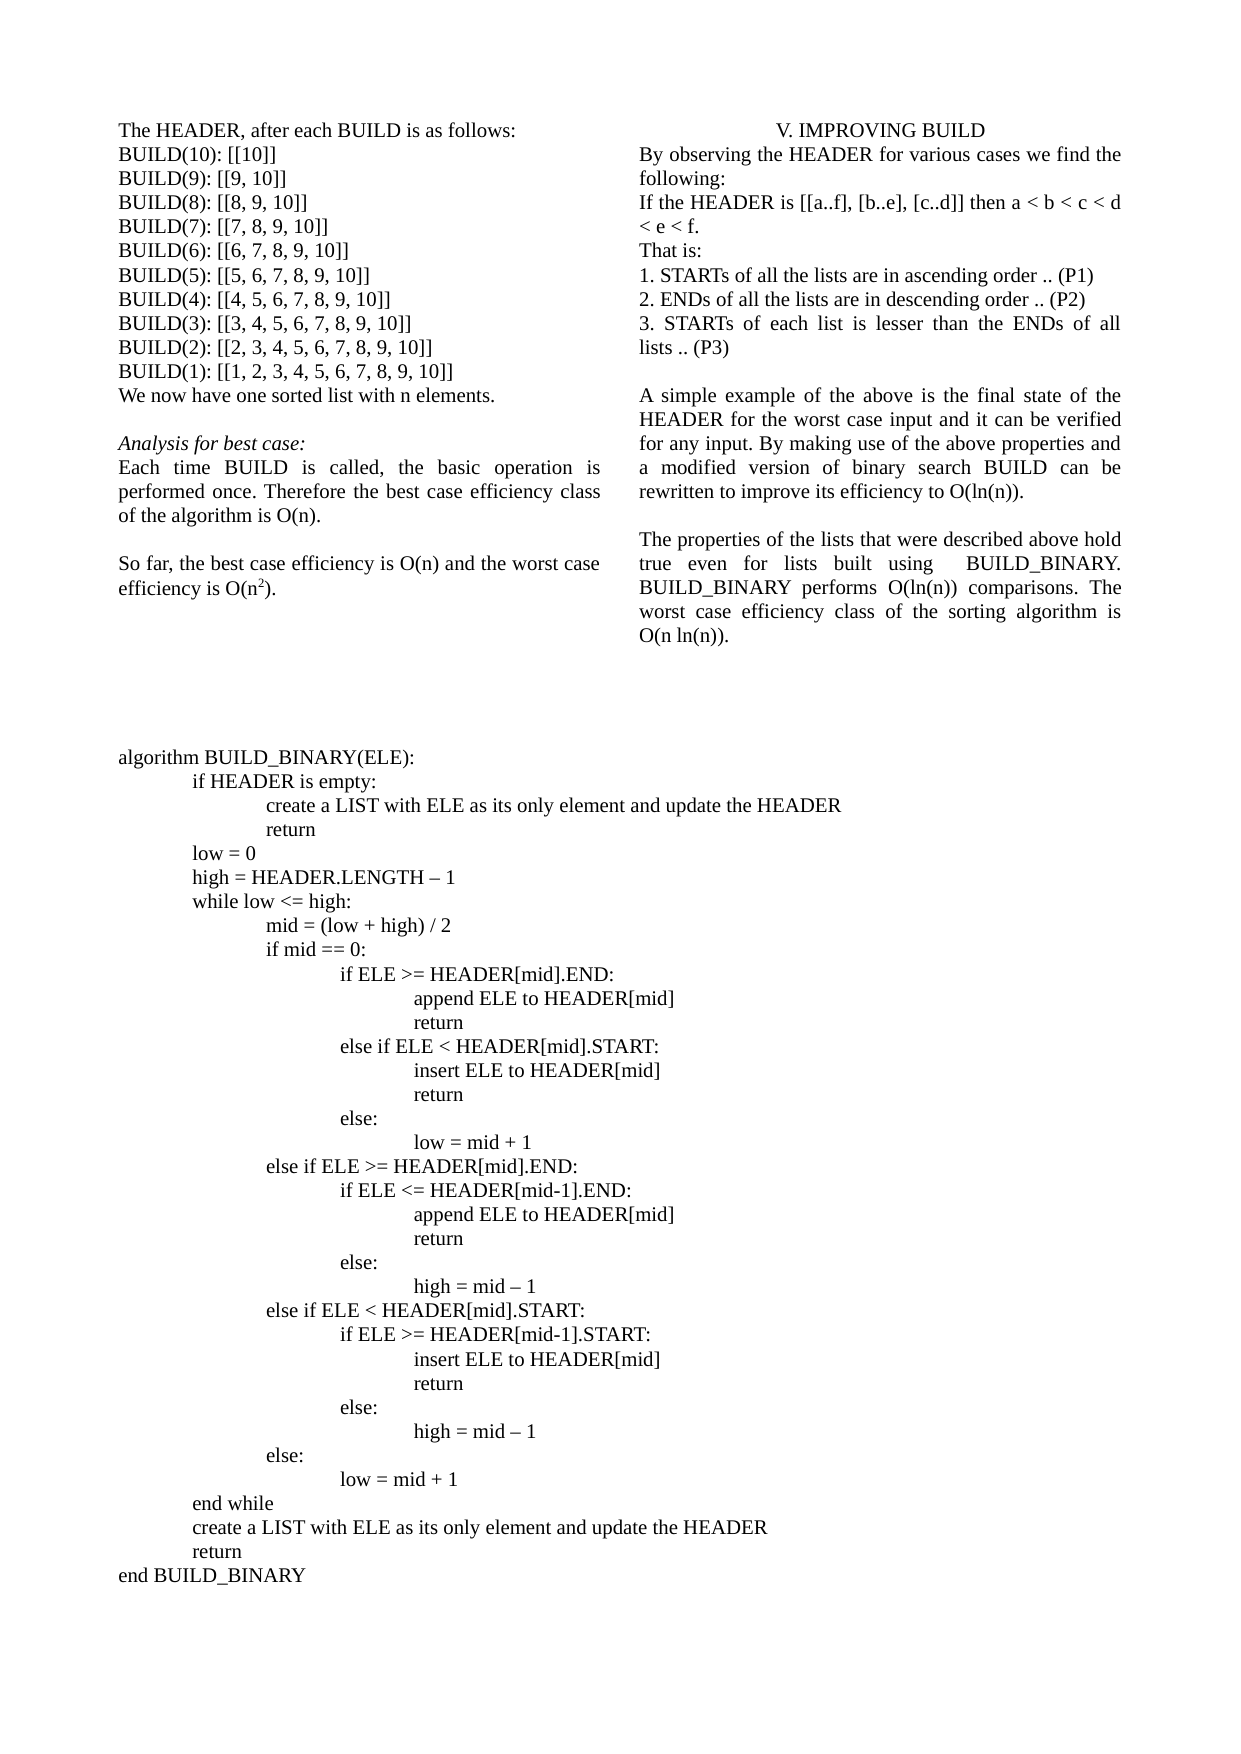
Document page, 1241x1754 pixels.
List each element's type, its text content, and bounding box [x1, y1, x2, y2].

text low = mid + 1 [118, 1467, 1122, 1491]
text if HEADER is empty: [118, 769, 1122, 793]
text return [118, 817, 1122, 841]
text BUILD(5): [[5, 6, 7, 8, 9, 10]] [118, 262, 601, 287]
text V. IMPROVING BUILD [639, 118, 1122, 142]
text BUILD(7): [[7, 8, 9, 10]] [118, 214, 601, 238]
text else if ELE < HEADER[mid].START: [118, 1034, 1122, 1058]
text insert ELE to HEADER[mid] [118, 1346, 1122, 1371]
text The properties of the lists that were described above hold true even for lists built using BUILD_BINARY. BUILD_BINARY performs O(ln(n)) comparisons. The worst case efficiency class of the sorting algorithm is O(n ln(n)). [639, 527, 1122, 647]
text else: [118, 1394, 1122, 1419]
text BUILD(6): [[6, 7, 8, 9, 10]] [118, 238, 601, 262]
text BUILD(4): [[4, 5, 6, 7, 8, 9, 10]] [118, 287, 601, 311]
text end BUILD_BINARY [118, 1563, 1122, 1587]
text high = mid – 1 [118, 1419, 1122, 1443]
text If the HEADER is [[a..f], [b..e], [c..d]] then a < b < c < d < e < f. [639, 190, 1122, 238]
text 2. ENDs of all the lists are in descending order .. (P2) [639, 287, 1122, 311]
text Analysis for best case: [118, 431, 601, 455]
text if ELE <= HEADER[mid-1].END: [118, 1178, 1122, 1202]
text high = mid – 1 [118, 1274, 1122, 1298]
text if mid == 0: [118, 937, 1122, 961]
text return [118, 1082, 1122, 1106]
text else: [118, 1443, 1122, 1467]
text return [118, 1226, 1122, 1250]
text BUILD(2): [[2, 3, 4, 5, 6, 7, 8, 9, 10]] [118, 335, 601, 359]
text else: [118, 1250, 1122, 1274]
text That is: [639, 238, 1122, 262]
text return [118, 1371, 1122, 1394]
text append ELE to HEADER[mid] [118, 986, 1122, 1009]
text while low <= high: [118, 889, 1122, 913]
text 3. STARTs of each list is lesser than the ENDs of all lists .. (P3) [639, 311, 1122, 359]
text We now have one sorted list with n elements. [118, 383, 601, 407]
text 1. STARTs of all the lists are in ascending order .. (P1) [639, 262, 1122, 287]
text end while [118, 1491, 1122, 1515]
text insert ELE to HEADER[mid] [118, 1058, 1122, 1082]
text algorithm BUILD_BINARY(ELE): [118, 745, 1122, 769]
text return [118, 1539, 1122, 1563]
text mid = (low + high) / 2 [118, 913, 1122, 937]
text BUILD(3): [[3, 4, 5, 6, 7, 8, 9, 10]] [118, 311, 601, 335]
text create a LIST with ELE as its only element and update the HEADER [118, 793, 1122, 817]
text The HEADER, after each BUILD is as follows: [118, 118, 601, 142]
text else if ELE < HEADER[mid].START: [118, 1298, 1122, 1322]
text else: [118, 1106, 1122, 1130]
text BUILD(10): [[10]] [118, 142, 601, 166]
text Each time BUILD is called, the basic operation is performed once. Therefore the best case efficiency class of the algorithm is O(n). [118, 455, 601, 527]
text else if ELE >= HEADER[mid].END: [118, 1154, 1122, 1178]
text if ELE >= HEADER[mid].END: [118, 961, 1122, 986]
text BUILD(8): [[8, 9, 10]] [118, 190, 601, 214]
text return [118, 1009, 1122, 1034]
text low = mid + 1 [118, 1130, 1122, 1154]
text append ELE to HEADER[mid] [118, 1202, 1122, 1226]
text So far, the best case efficiency is O(n) and the worst case efficiency is O(n2). [118, 551, 601, 601]
text create a LIST with ELE as its only element and update the HEADER [118, 1515, 1122, 1539]
text BUILD(1): [[1, 2, 3, 4, 5, 6, 7, 8, 9, 10]] [118, 359, 601, 383]
text BUILD(9): [[9, 10]] [118, 166, 601, 190]
text A simple example of the above is the final state of the HEADER for the worst case input and it can be verified for any input. By making use of the above properties and a modified version of binary search BUILD can be rewritten to improve its efficiency to O(ln(n)). [639, 383, 1122, 503]
text high = HEADER.LENGTH – 1 [118, 865, 1122, 889]
text By observing the HEADER for various cases we find the following: [639, 142, 1122, 190]
text if ELE >= HEADER[mid-1].START: [118, 1322, 1122, 1346]
text low = 0 [118, 841, 1122, 865]
